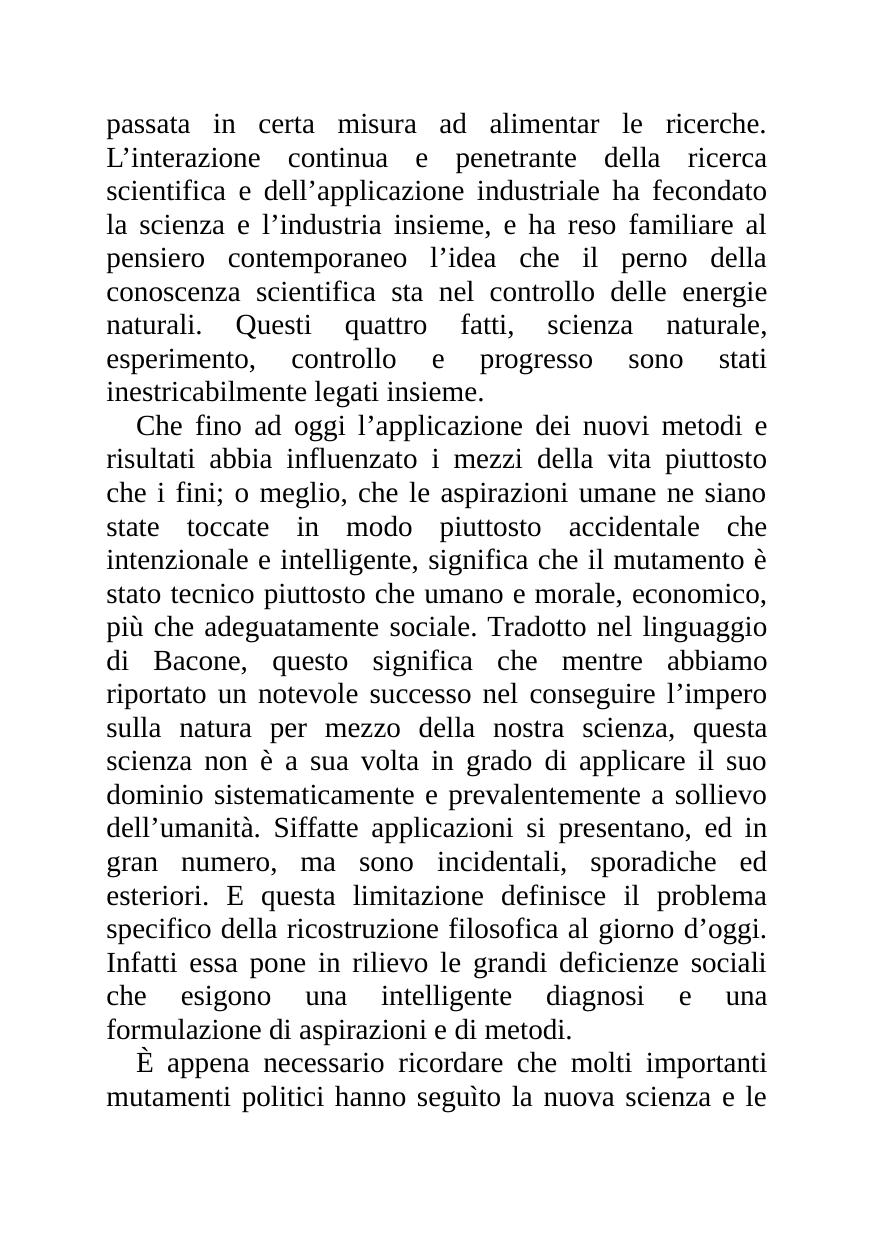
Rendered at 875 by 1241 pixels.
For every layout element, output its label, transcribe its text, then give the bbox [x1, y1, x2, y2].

text passata in certa misura ad alimentar le ricerche. L’interazione continua e penetrante della ricerca scientifica e dell’applicazione industriale ha fecondato la scienza e l’industria insieme, e ha reso familiare al pensiero contemporaneo l’idea che il perno della conoscenza scientifica sta nel controllo delle energie naturali. Questi quattro fatti, scienza naturale, esperimento, controllo e progresso sono stati inestricabilmente legati insieme. [106, 106, 768, 408]
text Che fino ad oggi l’applicazione dei nuovi metodi e risultati abbia influenzato i mezzi della vita piuttosto che i fini; o meglio, che le aspirazioni umane ne siano state toccate in modo piuttosto accidentale che intenzionale e intelligente, significa che il mutamento è stato tecnico piuttosto che umano e morale, economico, più che adeguatamente sociale. Tradotto nel linguaggio di Bacone, questo significa che mentre abbiamo riportato un notevole successo nel conseguire l’impero sulla natura per mezzo della nostra scienza, questa scienza non è a sua volta in grado di applicare il suo dominio sistematicamente e prevalentemente a sollievo dell’umanità. Siffatte applicazioni si presentano, ed in gran numero, ma sono incidentali, sporadiche ed esteriori. E questa limitazione definisce il problema specifico della ricostruzione filosofica al giorno d’oggi. Infatti essa pone in rilievo le grandi deficienze sociali che esigono una intelligente diagnosi e una formulazione di aspirazioni e di metodi. [106, 408, 768, 1045]
text È appena necessario ricordare che molti importanti mutamenti politici hanno seguìto la nuova scienza e le [106, 1045, 768, 1112]
